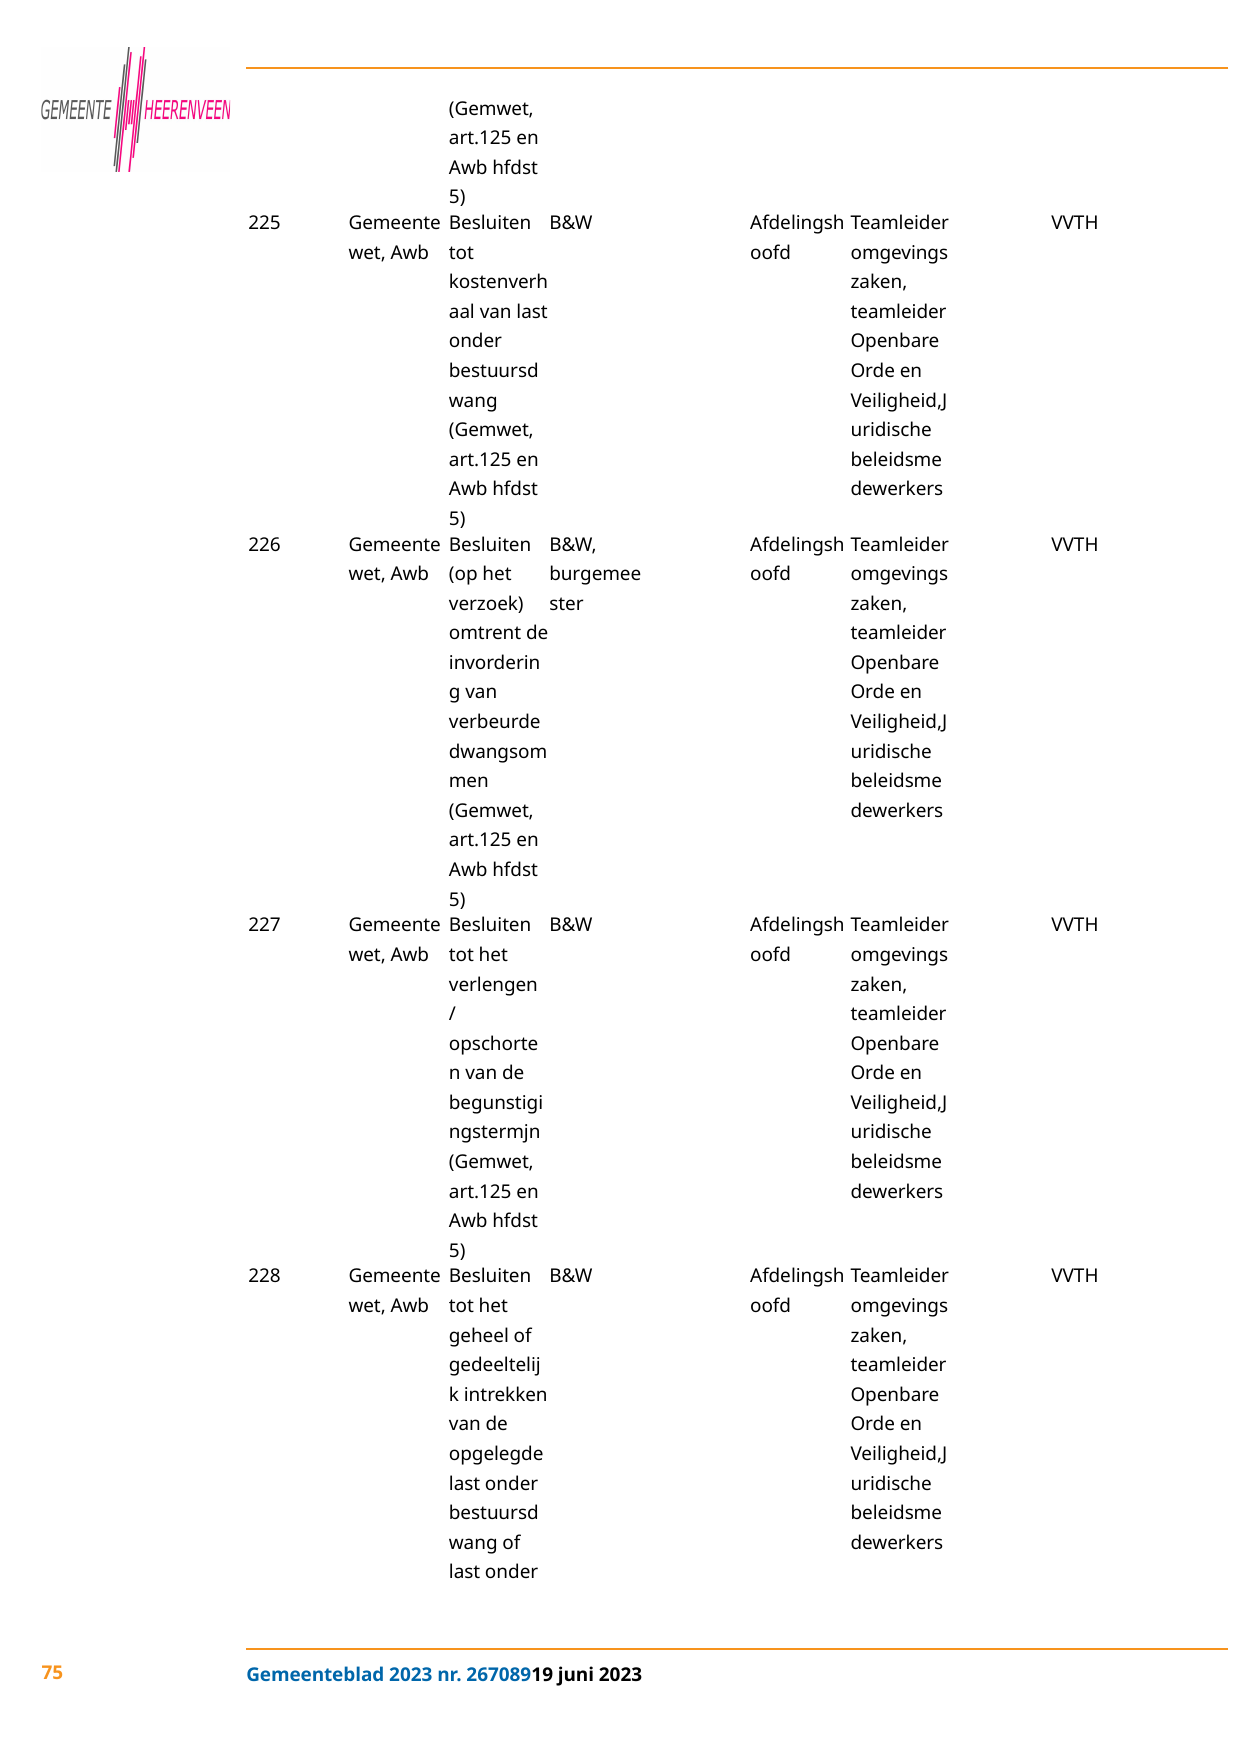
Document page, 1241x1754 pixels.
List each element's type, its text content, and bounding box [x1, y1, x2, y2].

table_cell [650, 1263, 750, 1584]
picture [41, 47, 231, 172]
table_cell [650, 95, 750, 209]
table_cell 226 [248, 531, 348, 912]
table_cell Besluiten (op het verzoek) omtrent de invordering van verbeurde dwangsommen (Gemwet, art.125 en Awb hfdst 5) [449, 531, 549, 912]
table_cell Besluiten tot het geheel of gedeeltelijk intrekken van de opgelegde last onder bestuursdwang of last onder [449, 1263, 549, 1584]
table_cell Teamleider omgevingszaken, teamleider Openbare Orde en Veiligheid,Juridische beleidsmedewerkers [850, 209, 951, 531]
table_cell B&W [549, 209, 649, 531]
table_cell Gemeentewet, Awb [348, 1263, 449, 1584]
table_cell B&W [549, 1263, 649, 1584]
table_cell [650, 531, 750, 912]
table_cell (Gemwet, art.125 en Awb hfdst 5) [449, 95, 549, 209]
table_cell [348, 95, 449, 209]
table_cell Gemeentewet, Awb [348, 209, 449, 531]
table_cell B&W, burgemeester [549, 531, 649, 912]
table_cell [951, 209, 1051, 531]
table_cell Afdelingshoofd [750, 1263, 850, 1584]
table_cell Gemeentewet, Awb [348, 531, 449, 912]
table_cell Teamleider omgevingszaken, teamleider Openbare Orde en Veiligheid,Juridische beleidsmedewerkers [850, 531, 951, 912]
table_cell VVTH [1051, 912, 1152, 1263]
table_cell VVTH [1051, 531, 1152, 912]
table_cell Teamleider omgevingszaken, teamleider Openbare Orde en Veiligheid,Juridische beleidsmedewerkers [850, 912, 951, 1263]
table_cell 225 [248, 209, 348, 531]
table_cell VVTH [1051, 209, 1152, 531]
table_cell [650, 209, 750, 531]
table_cell [549, 95, 649, 209]
table_cell [951, 95, 1051, 209]
table_cell Besluiten tot het verlengen / opschorten van de begunstigingstermjn (Gemwet, art.125 en Awb hfdst 5) [449, 912, 549, 1263]
table_cell 227 [248, 912, 348, 1263]
table_cell Afdelingshoofd [750, 531, 850, 912]
table_cell Gemeentewet, Awb [348, 912, 449, 1263]
table_cell Besluiten tot kostenverhaal van last onder bestuursdwang (Gemwet, art.125 en Awb hfdst 5) [449, 209, 549, 531]
table_cell [750, 95, 850, 209]
table_cell 228 [248, 1263, 348, 1584]
table_cell [1051, 95, 1152, 209]
table_cell Teamleider omgevingszaken, teamleider Openbare Orde en Veiligheid,Juridische beleidsmedewerkers [850, 1263, 951, 1584]
table_cell [850, 95, 951, 209]
table_cell [951, 1263, 1051, 1584]
table_cell [951, 912, 1051, 1263]
table_cell [650, 912, 750, 1263]
table_cell Afdelingshoofd [750, 209, 850, 531]
table_cell Afdelingshoofd [750, 912, 850, 1263]
table_cell [248, 95, 348, 209]
table_cell VVTH [1051, 1263, 1152, 1584]
table_cell [951, 531, 1051, 912]
table_cell B&W [549, 912, 649, 1263]
